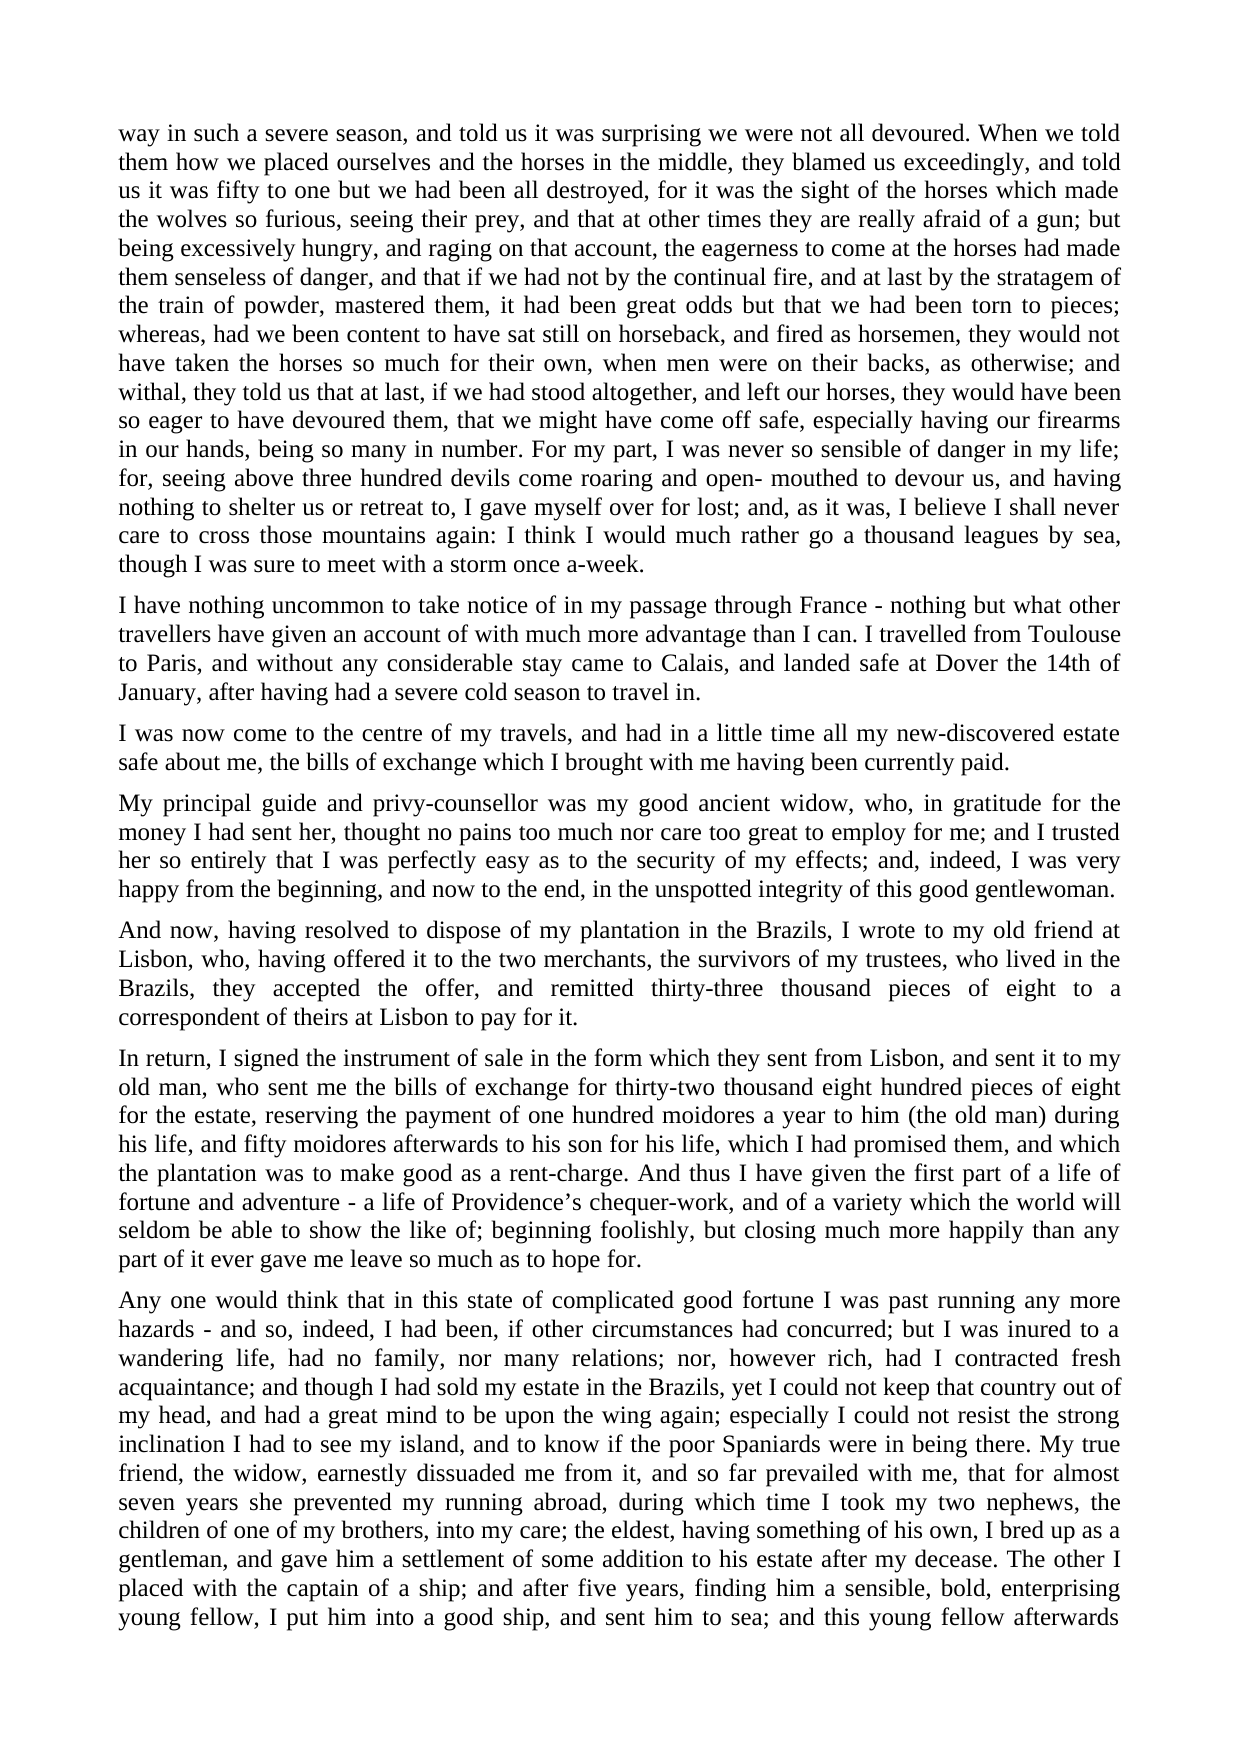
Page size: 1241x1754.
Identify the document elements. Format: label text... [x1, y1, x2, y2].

text My principal guide and privy-counsellor was my good ancient widow, who, in gratitude for the money I had sent her, thought no pains too much nor care too great to employ for me; and I trusted her so entirely that I was perfectly easy as to the security of my effects; and, indeed, I was very happy from the beginning, and now to the end, in the unspotted integrity of this good gentlewoman. [118, 788, 1122, 903]
text Any one would think that in this state of complicated good fortune I was past running any more hazards - and so, indeed, I had been, if other circumstances had concurred; but I was inured to a wandering life, had no family, nor many relations; nor, however rich, had I contracted fresh acquaintance; and though I had sold my estate in the Brazils, yet I could not keep that country out of my head, and had a great mind to be upon the wing again; especially I could not resist the strong inclination I had to see my island, and to know if the poor Spaniards were in being there. My true friend, the widow, earnestly dissuaded me from it, and so far prevailed with me, that for almost seven years she prevented my running abroad, during which time I took my two nephews, the children of one of my brothers, into my care; the eldest, having something of his own, I bred up as a gentleman, and gave him a settlement of some addition to his estate after my decease. The other I placed with the captain of a ship; and after five years, finding him a sensible, bold, enterprising young fellow, I put him into a good ship, and sent him to sea; and this young fellow afterwards [118, 1286, 1122, 1631]
text I have nothing uncommon to take notice of in my passage through France - nothing but what other travellers have given an account of with much more advantage than I can. I travelled from Toulouse to Paris, and without any considerable stay came to Calais, and landed safe at Dover the 14th of January, after having had a severe cold season to travel in. [118, 591, 1122, 706]
text way in such a severe season, and told us it was surprising we were not all devoured. When we told them how we placed ourselves and the horses in the middle, they blamed us exceedingly, and told us it was fifty to one but we had been all destroyed, for it was the sight of the horses which made the wolves so furious, seeing their prey, and that at other times they are really afraid of a gun; but being excessively hungry, and raging on that account, the eagerness to come at the horses had made them senseless of danger, and that if we had not by the continual fire, and at last by the stratagem of the train of powder, mastered them, it had been great odds but that we had been torn to pieces; whereas, had we been content to have sat still on horseback, and fired as horsemen, they would not have taken the horses so much for their own, when men were on their backs, as otherwise; and withal, they told us that at last, if we had stood altogether, and left our horses, they would have been so eager to have devoured them, that we might have come off safe, especially having our firearms in our hands, being so many in number. For my part, I was never so sensible of danger in my life; for, seeing above three hundred devils come roaring and open- mouthed to devour us, and having nothing to shelter us or retreat to, I gave myself over for lost; and, as it was, I believe I shall never care to cross those mountains again: I think I would much rather go a thousand leagues by sea, though I was sure to meet with a storm once a-week. [118, 118, 1122, 578]
text I was now come to the centre of my travels, and had in a little time all my new-discovered estate safe about me, the bills of exchange which I brought with me having been currently paid. [118, 718, 1122, 776]
text In return, I signed the instrument of sale in the form which they sent from Lisbon, and sent it to my old man, who sent me the bills of exchange for thirty-two thousand eight hundred pieces of eight for the estate, reserving the payment of one hundred moidores a year to him (the old man) during his life, and fifty moidores afterwards to his son for his life, which I had promised them, and which the plantation was to make good as a rent-charge. And thus I have given the first part of a life of fortune and adventure - a life of Providence’s chequer-work, and of a variety which the world will seldom be able to show the like of; beginning foolishly, but closing much more happily than any part of it ever gave me leave so much as to hope for. [118, 1043, 1122, 1273]
text And now, having resolved to dispose of my plantation in the Brazils, I wrote to my old friend at Lisbon, who, having offered it to the two merchants, the survivors of my trustees, who lived in the Brazils, they accepted the offer, and remitted thirty-three thousand pieces of eight to a correspondent of theirs at Lisbon to pay for it. [118, 916, 1122, 1031]
